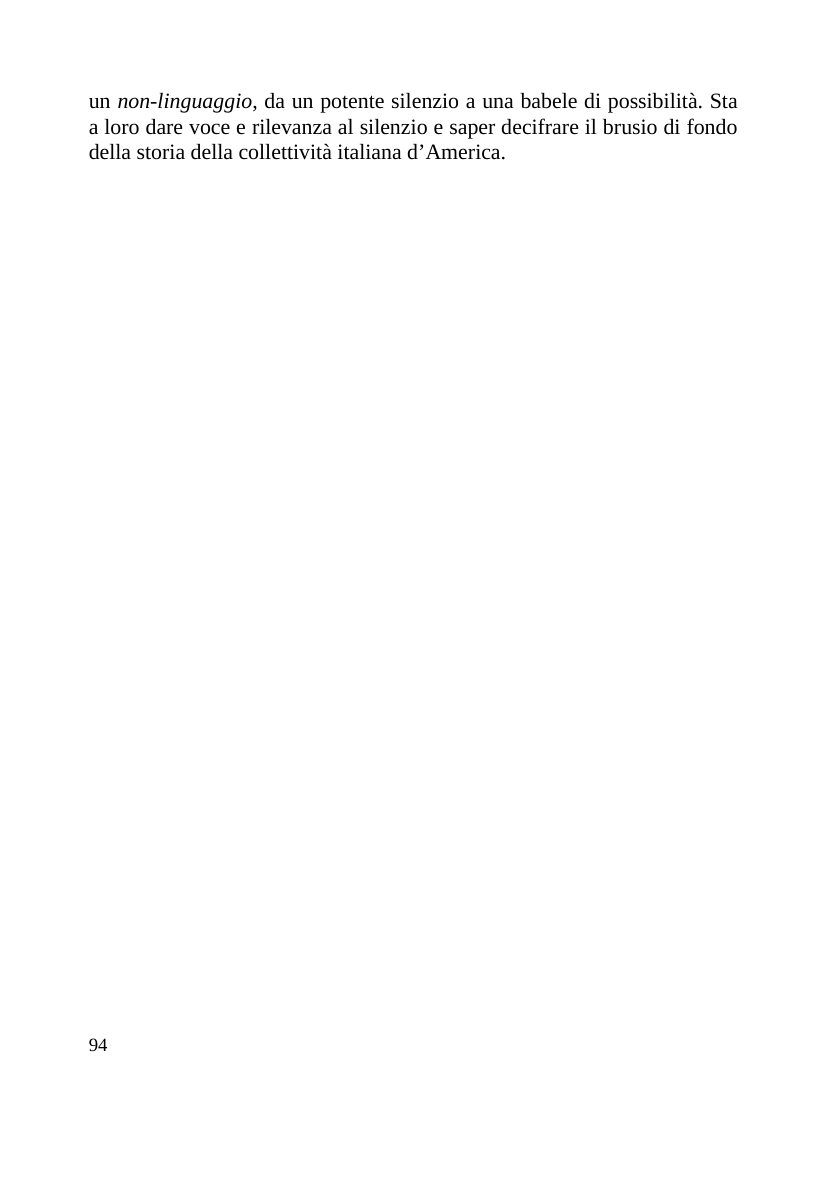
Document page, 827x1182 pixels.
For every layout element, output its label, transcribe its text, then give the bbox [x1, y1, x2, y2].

text un non-linguaggio, da un potente silenzio a una babele di possibilità. Sta a loro dare voce e rilevanza al silenzio e saper decifrare il brusio di fondo della storia della collettività italiana d’America. [88, 88, 738, 164]
